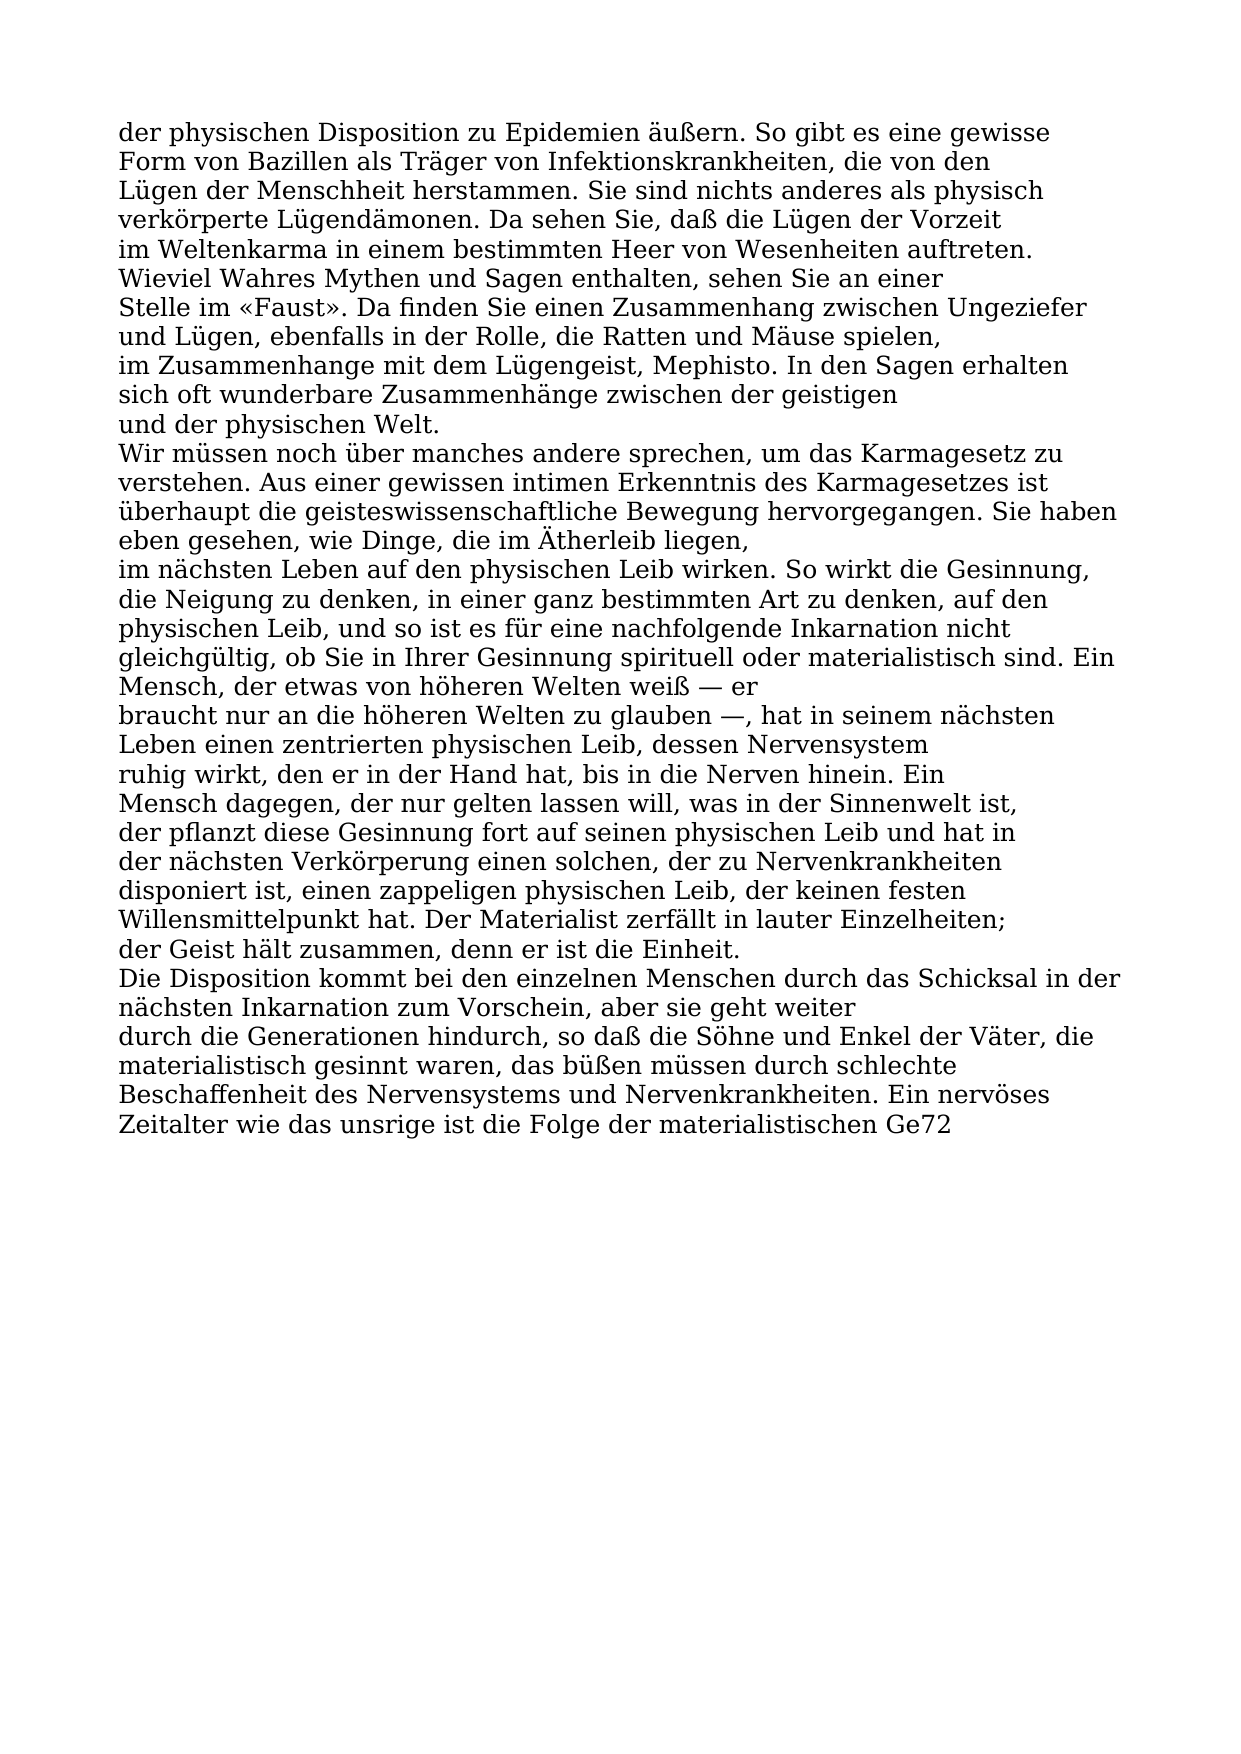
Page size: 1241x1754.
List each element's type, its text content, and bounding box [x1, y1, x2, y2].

text Lügen der Menschheit herstammen. Sie sind nichts anderes als physisch [118, 176, 1122, 206]
text disponiert ist, einen zappeligen physischen Leib, der keinen festen Willensmittelpunkt hat. Der Materialist zerfällt in lauter Einzelheiten; [118, 876, 1122, 935]
text Mensch dagegen, der nur gelten lassen will, was in der Sinnenwelt ist, [118, 789, 1122, 818]
text Die Disposition kommt bei den einzelnen Menschen durch das Schicksal in der nächsten Inkarnation zum Vorschein, aber sie geht weiter [118, 964, 1122, 1022]
text braucht nur an die höheren Welten zu glauben —, hat in seinem nächsten Leben einen zentrierten physischen Leib, dessen Nervensystem [118, 701, 1122, 760]
text der nächsten Verkörperung einen solchen, der zu Nervenkrankheiten [118, 847, 1122, 876]
text ruhig wirkt, den er in der Hand hat, bis in die Nerven hinein. Ein [118, 760, 1122, 789]
text im nächsten Leben auf den physischen Leib wirken. So wirkt die Gesinnung, die Neigung zu denken, in einer ganz bestimmten Art zu denken, auf den physischen Leib, und so ist es für eine nachfolgende Inkarnation nicht gleichgültig, ob Sie in Ihrer Gesinnung spirituell oder materialistisch sind. Ein Mensch, der etwas von höheren Welten weiß — er [118, 556, 1122, 701]
text im Zusammenhange mit dem Lügengeist, Mephisto. In den Sagen erhalten sich oft wunderbare Zusammenhänge zwischen der geistigen [118, 351, 1122, 410]
text im Weltenkarma in einem bestimmten Heer von Wesenheiten auftreten. Wieviel Wahres Mythen und Sagen enthalten, sehen Sie an einer [118, 235, 1122, 293]
text der Geist hält zusammen, denn er ist die Einheit. [118, 935, 1122, 964]
text Stelle im «Faust». Da finden Sie einen Zusammenhang zwischen Ungeziefer und Lügen, ebenfalls in der Rolle, die Ratten und Mäuse spielen, [118, 293, 1122, 351]
text Wir müssen noch über manches andere sprechen, um das Karmagesetz zu verstehen. Aus einer gewissen intimen Erkenntnis des Karmagesetzes ist überhaupt die geisteswissenschaftliche Bewegung hervorgegangen. Sie haben eben gesehen, wie Dinge, die im Ätherleib liegen, [118, 439, 1122, 556]
text verkörperte Lügendämonen. Da sehen Sie, daß die Lügen der Vorzeit [118, 206, 1122, 235]
text der physischen Disposition zu Epidemien äußern. So gibt es eine gewisse [118, 118, 1122, 147]
text Form von Bazillen als Träger von Infektionskrankheiten, die von den [118, 147, 1122, 176]
text durch die Generationen hindurch, so daß die Söhne und Enkel der Väter, die materialistisch gesinnt waren, das büßen müssen durch schlechte [118, 1022, 1122, 1081]
text und der physischen Welt. [118, 410, 1122, 439]
text Beschaffenheit des Nervensystems und Nervenkrankheiten. Ein nervöses Zeitalter wie das unsrige ist die Folge der materialistischen Ge72 [118, 1081, 1122, 1139]
text der pflanzt diese Gesinnung fort auf seinen physischen Leib und hat in [118, 818, 1122, 847]
